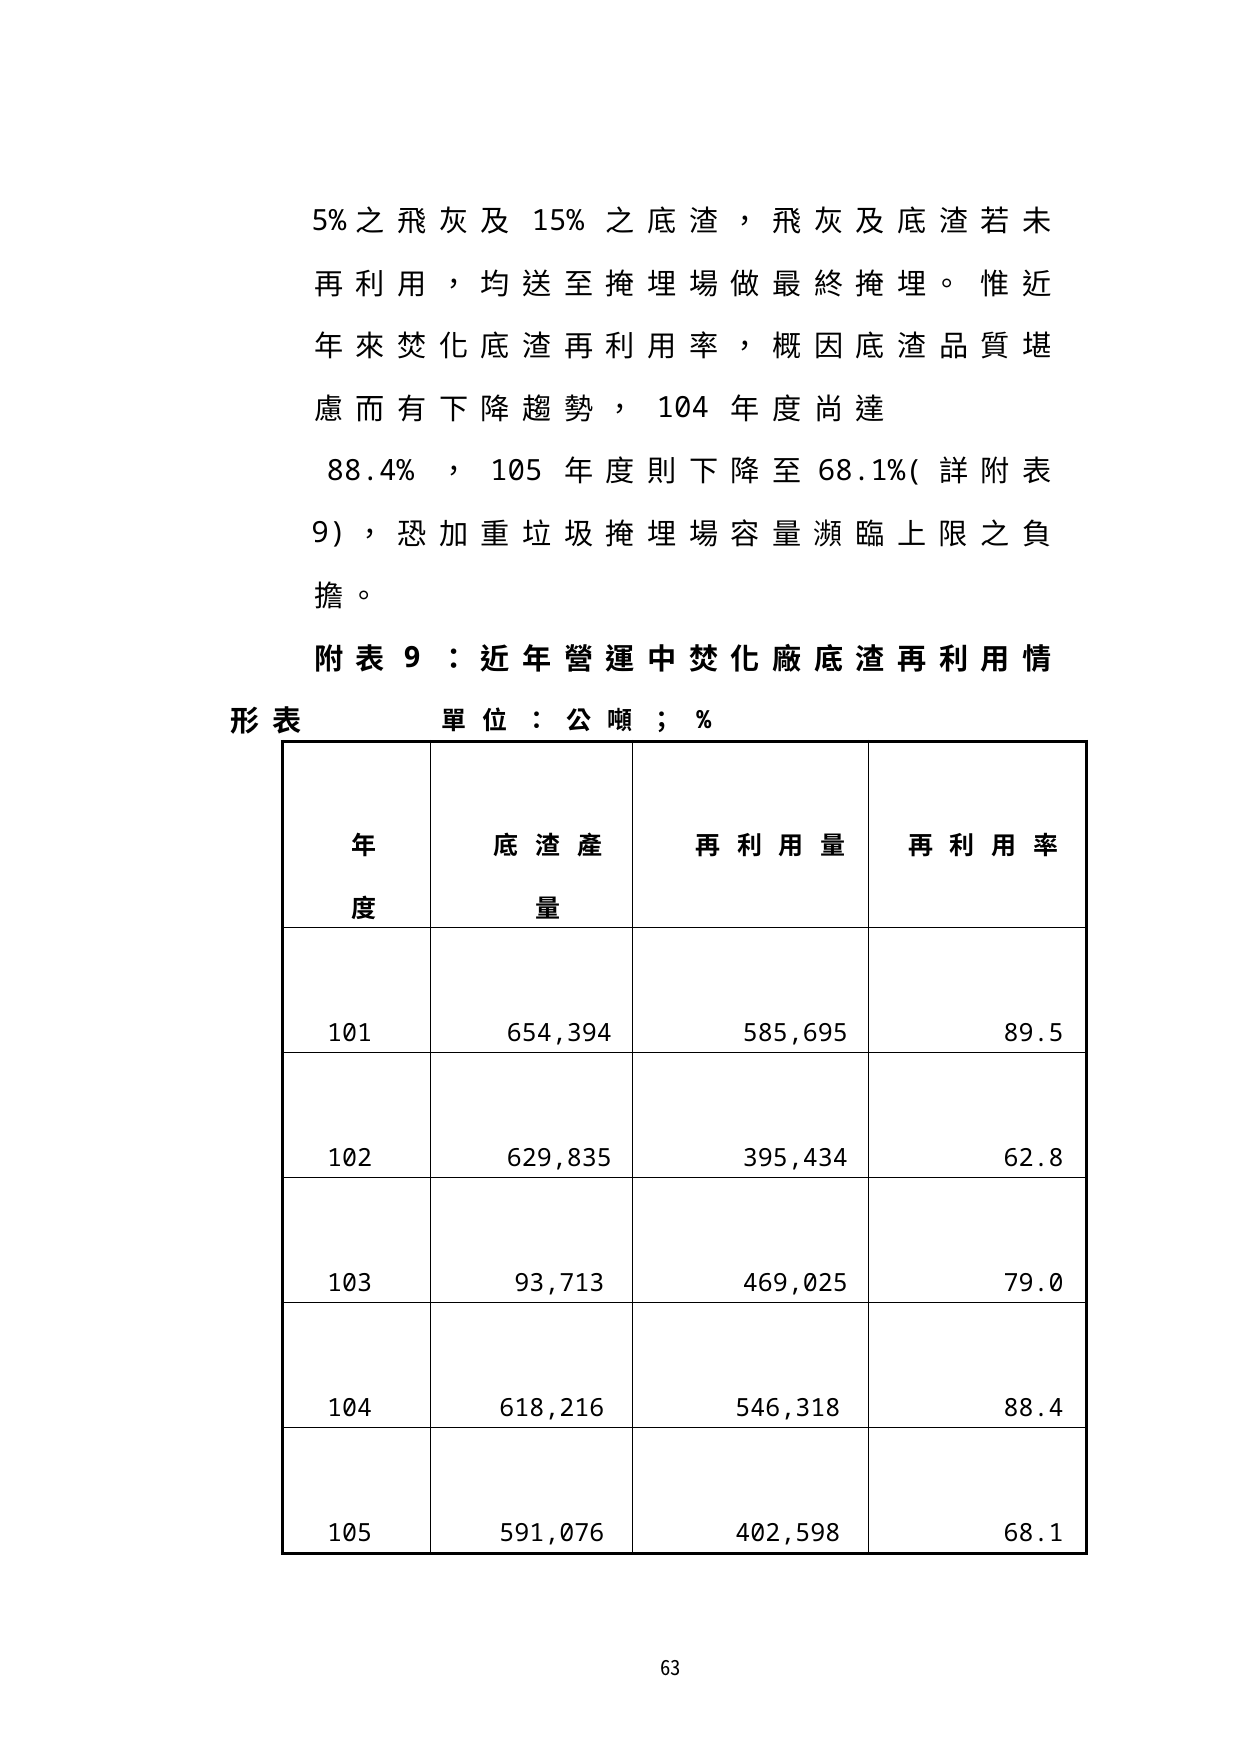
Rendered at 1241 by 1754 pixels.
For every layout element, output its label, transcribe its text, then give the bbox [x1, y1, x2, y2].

table_cell 585,695 [633, 928, 868, 1052]
table_cell 395,434 [633, 1053, 868, 1177]
table_cell 102 [284, 1053, 430, 1177]
text 5%之飛灰及15%之底渣，飛灰及底渣若未再利用，均送至掩埋場做最終掩埋。惟近年來焚化底渣再利用率，概因底渣品質堪慮而有下降趨勢，104年度尚達 88.4%，105年度則下降至68.1%(詳附表9)，恐加重垃圾掩埋場容量瀕臨上限之負擔。 [271, 177, 1058, 615]
table_cell 105 [284, 1428, 430, 1552]
table_header 年 度 [284, 743, 430, 927]
table_cell 62.8 [869, 1053, 1085, 1177]
table_header 再利用率 [869, 743, 1085, 927]
table_header 底渣產量 [431, 743, 632, 927]
table_cell 104 [284, 1303, 430, 1427]
table_cell 88.4 [869, 1303, 1085, 1427]
table_header 再利用量 [633, 743, 868, 927]
table_cell 618,216 [431, 1303, 632, 1427]
table_cell 469,025 [633, 1178, 868, 1302]
table_cell 79.0 [869, 1178, 1085, 1302]
table_cell 591,076 [431, 1428, 632, 1552]
table_cell 93,713 [431, 1178, 632, 1302]
table_cell 629,835 [431, 1053, 632, 1177]
table_cell 103 [284, 1178, 430, 1302]
table_cell 68.1 [869, 1428, 1085, 1552]
table_cell 402,598 [633, 1428, 868, 1552]
table_cell 89.5 [869, 928, 1085, 1052]
table_cell 546,318 [633, 1303, 868, 1427]
table_cell 654,394 [431, 928, 632, 1052]
text 附表9：近年營運中焚化廠底渣再利用情形表 單位：公噸；% [212, 615, 1058, 740]
table_cell 101 [284, 928, 430, 1052]
